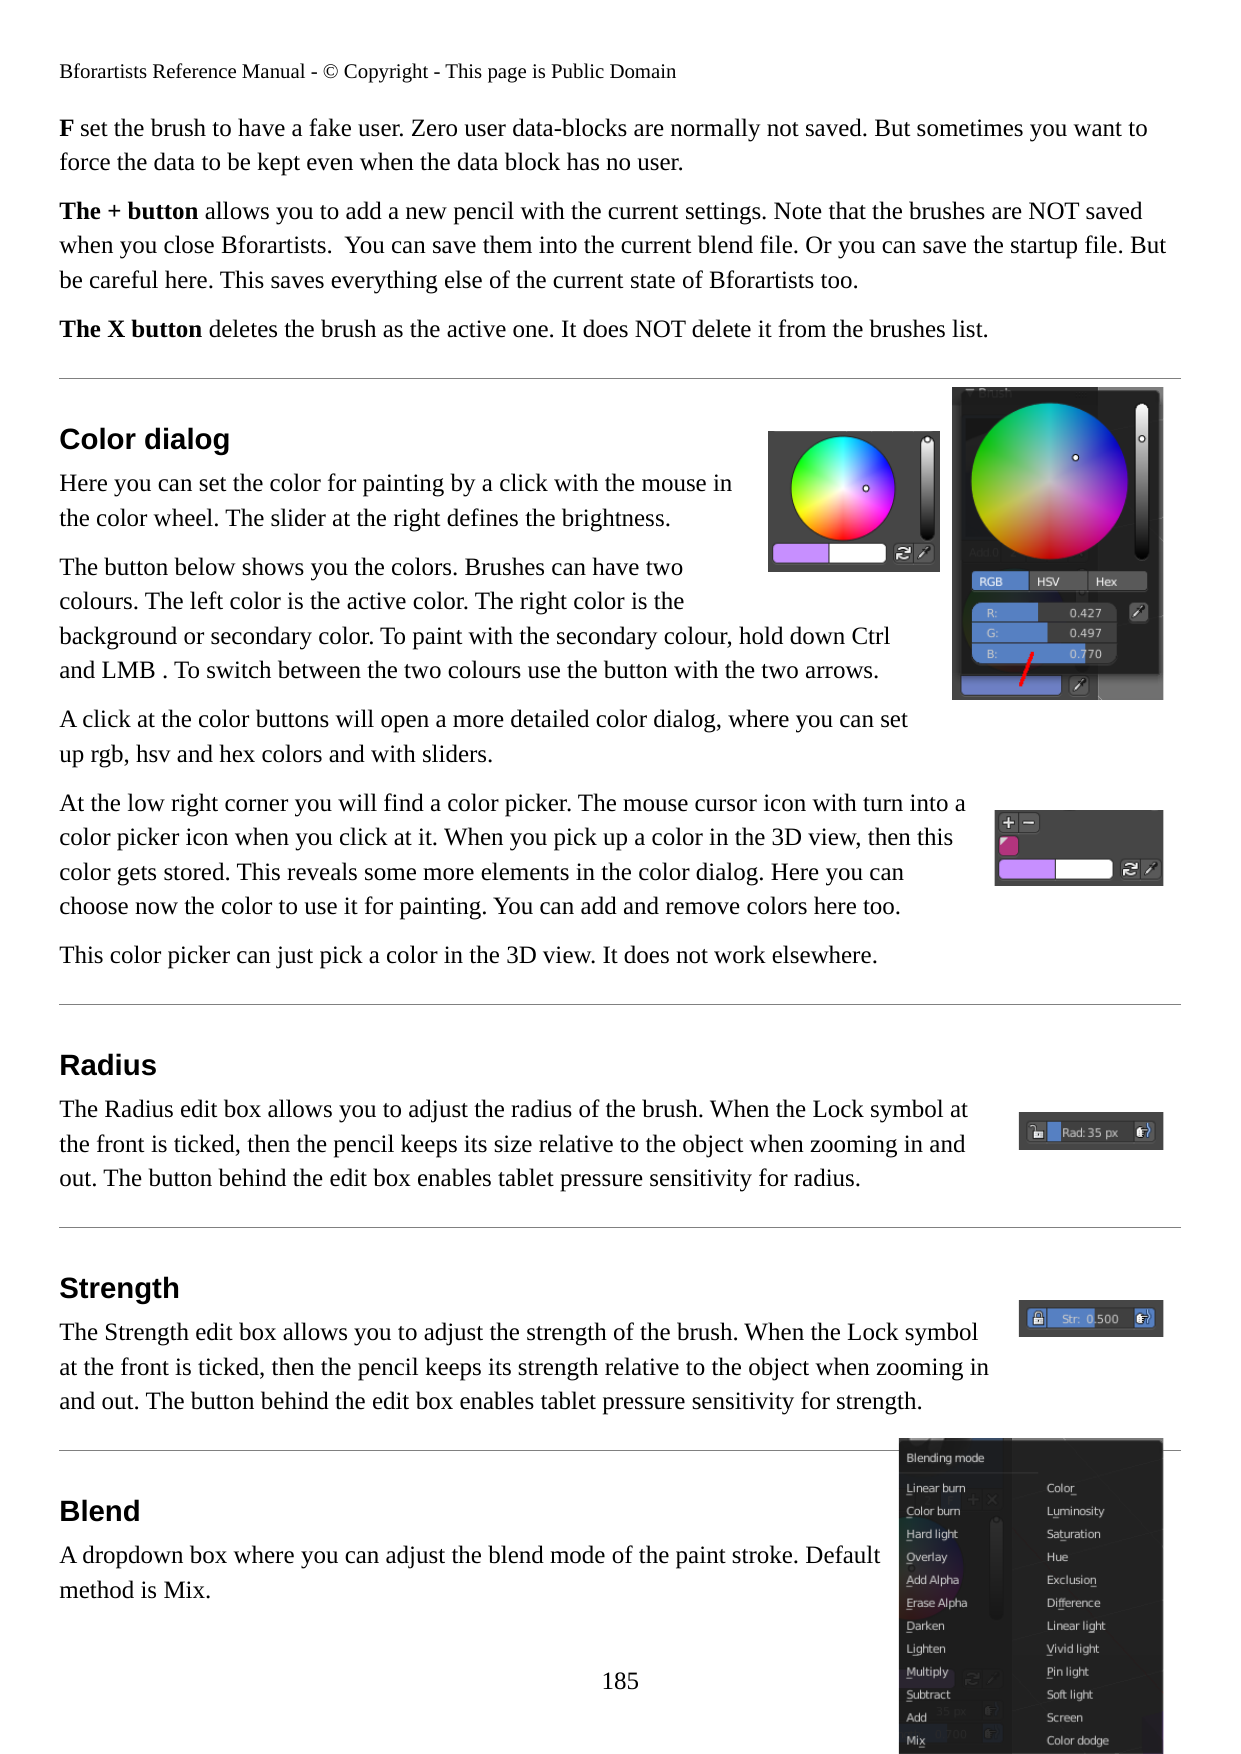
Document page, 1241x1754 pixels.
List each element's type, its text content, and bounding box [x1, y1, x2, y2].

text Here you can set the color for painting by a click with the mouse in the color wheel. The slider at the right defines the brightness. [59, 468, 768, 531]
text The Radius edit box allows you to adjust the radius of the brush. When the Lock symbol at the front is ticked, then the pencil keeps its size relative to the object when zooming in and out. The button behind the edit box enables tablet pressure sensitivity for radius. [59, 1094, 1181, 1192]
subtitle Strength [59, 1271, 1181, 1305]
subtitle Radius [59, 1048, 1181, 1082]
text F set the brush to have a fake user. Zero user data-blocks are normally not saved. But sometimes you want to force the data to be kept even when the data block has no user. [59, 113, 1181, 176]
picture [898, 1438, 1164, 1754]
text A dropdown box where you can adjust the blend mode of the paint stroke. Default method is Mix. [59, 1540, 898, 1604]
picture [1018, 1112, 1164, 1150]
subtitle [1164, 422, 1181, 456]
picture [768, 431, 940, 572]
picture [952, 387, 1164, 700]
picture [1018, 1300, 1164, 1337]
text The X button deletes the brush as the active one. It does NOT delete it from the brushes list. [59, 314, 1181, 343]
text At the low right corner you will find a color picker. The mouse cursor icon with turn into a color picker icon when you click at it. When you pick up a color in the 3D view, then this color gets stored. This reveals some more elements in the color dialog. Here you can choose now the color to use it for painting. You can add and remove colors here too. [59, 788, 1181, 920]
subtitle Blend [59, 1494, 898, 1528]
text A click at the color buttons will open a more detailed color dialog, where you can set up rgb, hsv and hex colors and with sliders. [59, 704, 1181, 767]
text This color picker can just pick a color in the 3D view. It does not work elsewhere. [59, 940, 1181, 969]
text The button below shows you the colors. Brushes can have two colours. The left color is the active color. The right color is the background or secondary color. To paint with the secondary colour, hold down Ctrl and LMB . To switch between the two colours use the button with the two arrows. [59, 552, 952, 684]
subtitle [1164, 1494, 1181, 1528]
text The + button allows you to add a new pencil with the current settings. Note that the brushes are NOT saved when you close Bforartists. You can save them into the current blend file. Or you can save the startup file. But be careful here. This saves everything else of the current state of Bforartists too. [59, 196, 1181, 294]
text The Strength edit box allows you to adjust the strength of the brush. When the Lock symbol at the front is ticked, then the pencil keeps its strength relative to the object when zooming in and out. The button behind the edit box enables tablet pressure sensitivity for strength. [59, 1317, 1181, 1415]
picture [994, 810, 1164, 886]
subtitle Color dialog [59, 422, 952, 456]
